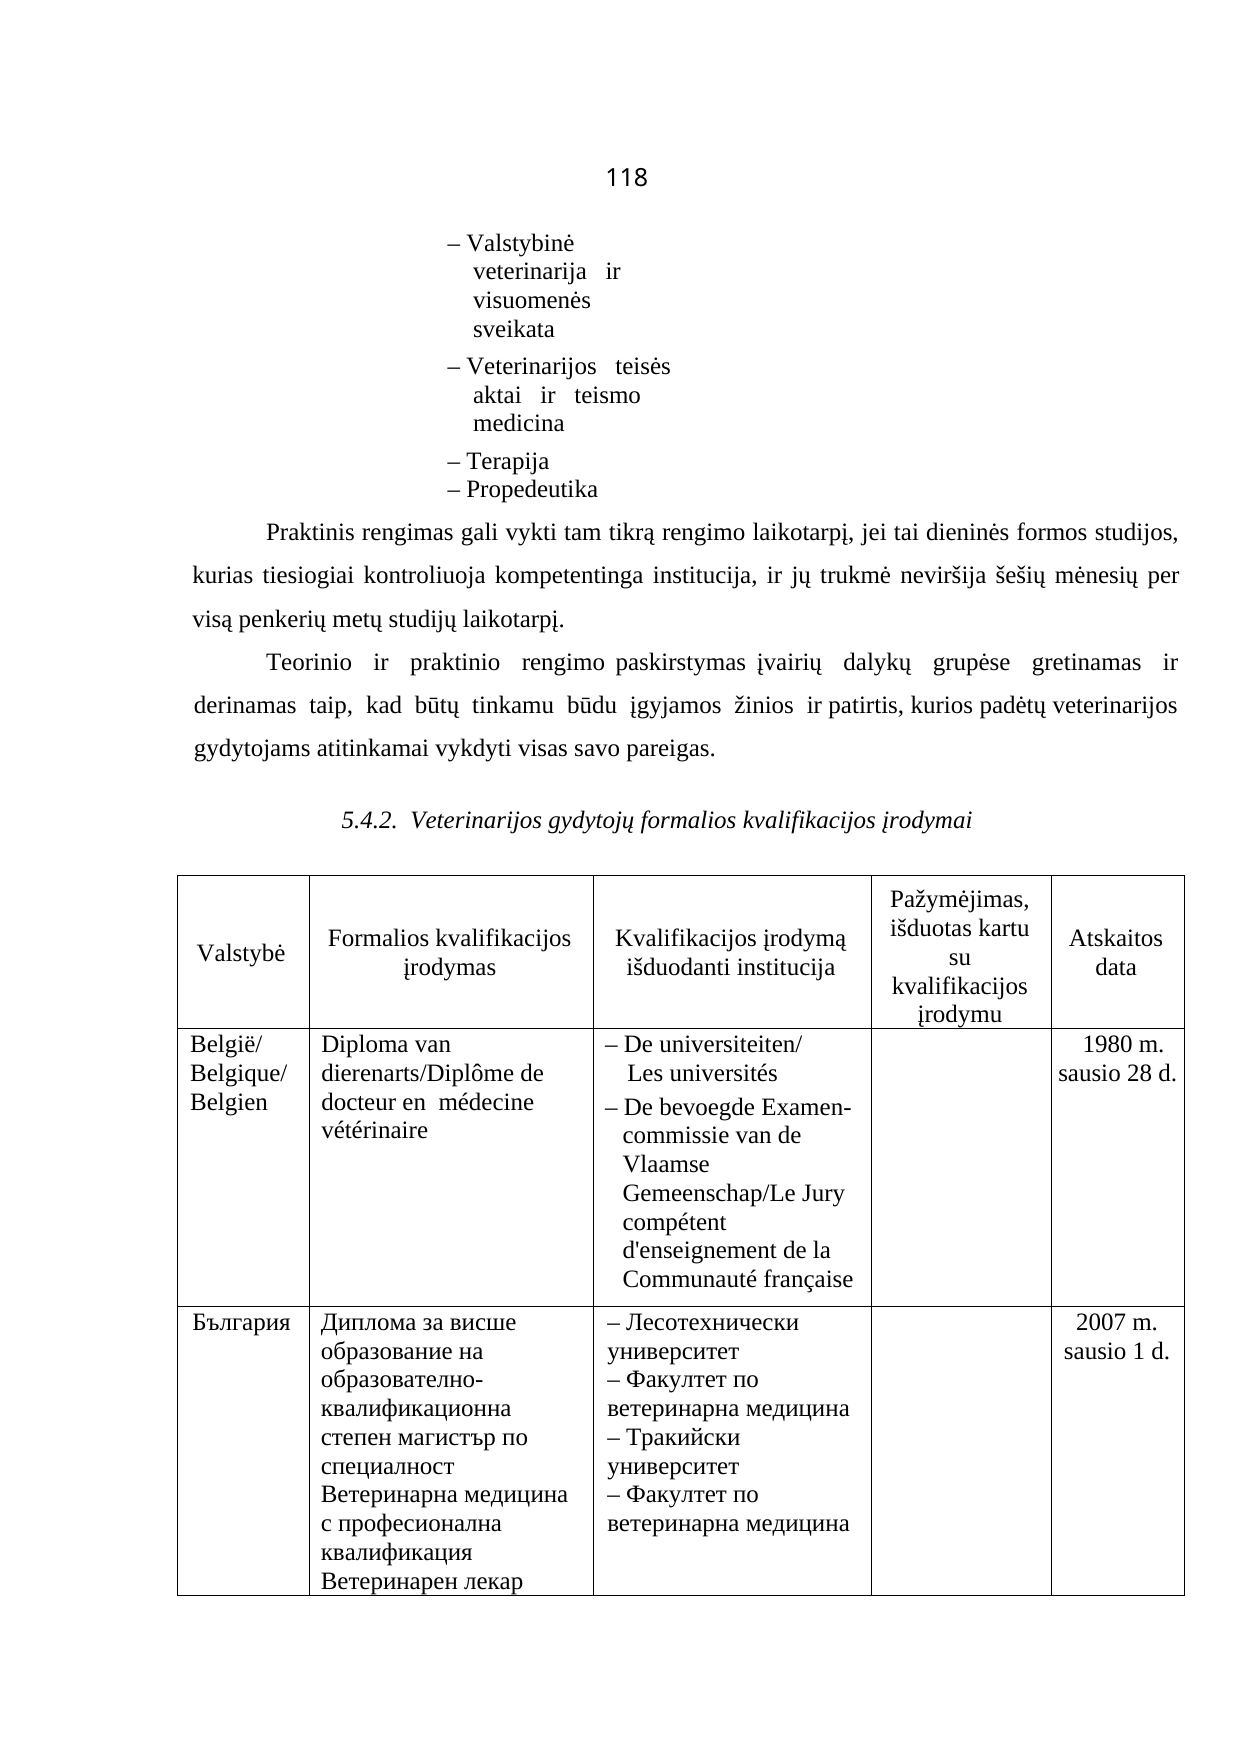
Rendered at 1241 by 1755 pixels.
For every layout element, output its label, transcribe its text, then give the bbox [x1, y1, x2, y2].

table_cell [872, 1307, 1051, 1594]
table_header – Valstybinė veterinarija ir visuomenės sveikata – Veterinarijos teisės aktai ir teismo medicina – Terapija – Propedeutika [414, 228, 676, 517]
text 5.4.2. Veterinarijos gydytojų formalios kvalifikacijos įrodymai [133, 805, 1183, 834]
table_cell België/ Belgique/ Belgien [178, 1029, 309, 1306]
table_cell 1980 m. sausio 28 d. [1052, 1029, 1184, 1306]
table_cell – De universiteiten/ Les universités – De bevoegde Examen- commissie van de Vlaamse Gemeenschap/Le Jury compétent d'enseignement de la Communauté française [594, 1029, 871, 1306]
table_header Atskaitos data [1052, 876, 1184, 1028]
table_cell Diploma van dierenarts/Diplôme de docteur en médecine vétérinaire [310, 1029, 593, 1306]
text Praktinis rengimas gali vykti tam tikrą rengimo laikotarpį, jei tai dieninės formos studijos, kurias tiesiogiai kontroliuoja kompetentinga institucija, ir jų trukmė neviršija šešių mėnesių per visą penkerių metų studijų laikotarpį. [192, 517, 1180, 632]
table_header [174, 228, 414, 517]
table_header [927, 228, 1193, 517]
table_cell [872, 1029, 1051, 1306]
table_cell – Лесотехнически университет – Факултет по ветеринарна медицина – Тракийски университет – Факултет по ветеринарна медицина [594, 1307, 871, 1594]
table_cell Диплома за висше образование на образователно-квалификационна степен магистър по специалност Ветеринарна медицина с професионална квалификация Ветеринарен лекар [310, 1307, 593, 1594]
text Teorinio ir praktinio rengimo paskirstymas įvairių dalykų grupėse gretinamas ir derinamas taip, kad būtų tinkamu būdu įgyjamos žinios ir patirtis, kurios padėtų veterinarijos gydytojams atitinkamai vykdyti visas savo pareigas. [194, 647, 1180, 762]
table_header Valstybė [178, 876, 309, 1028]
table_cell България [178, 1307, 309, 1594]
table_header Formalios kvalifikacijos įrodymas [310, 876, 593, 1028]
table_cell 2007 m. sausio 1 d. [1052, 1307, 1184, 1594]
table_header Kvalifikacijos įrodymą išduodanti institucija [594, 876, 871, 1028]
table_header Pažymėjimas, išduotas kartu su kvalifikacijos įrodymu [872, 876, 1051, 1028]
table_header [676, 228, 927, 517]
